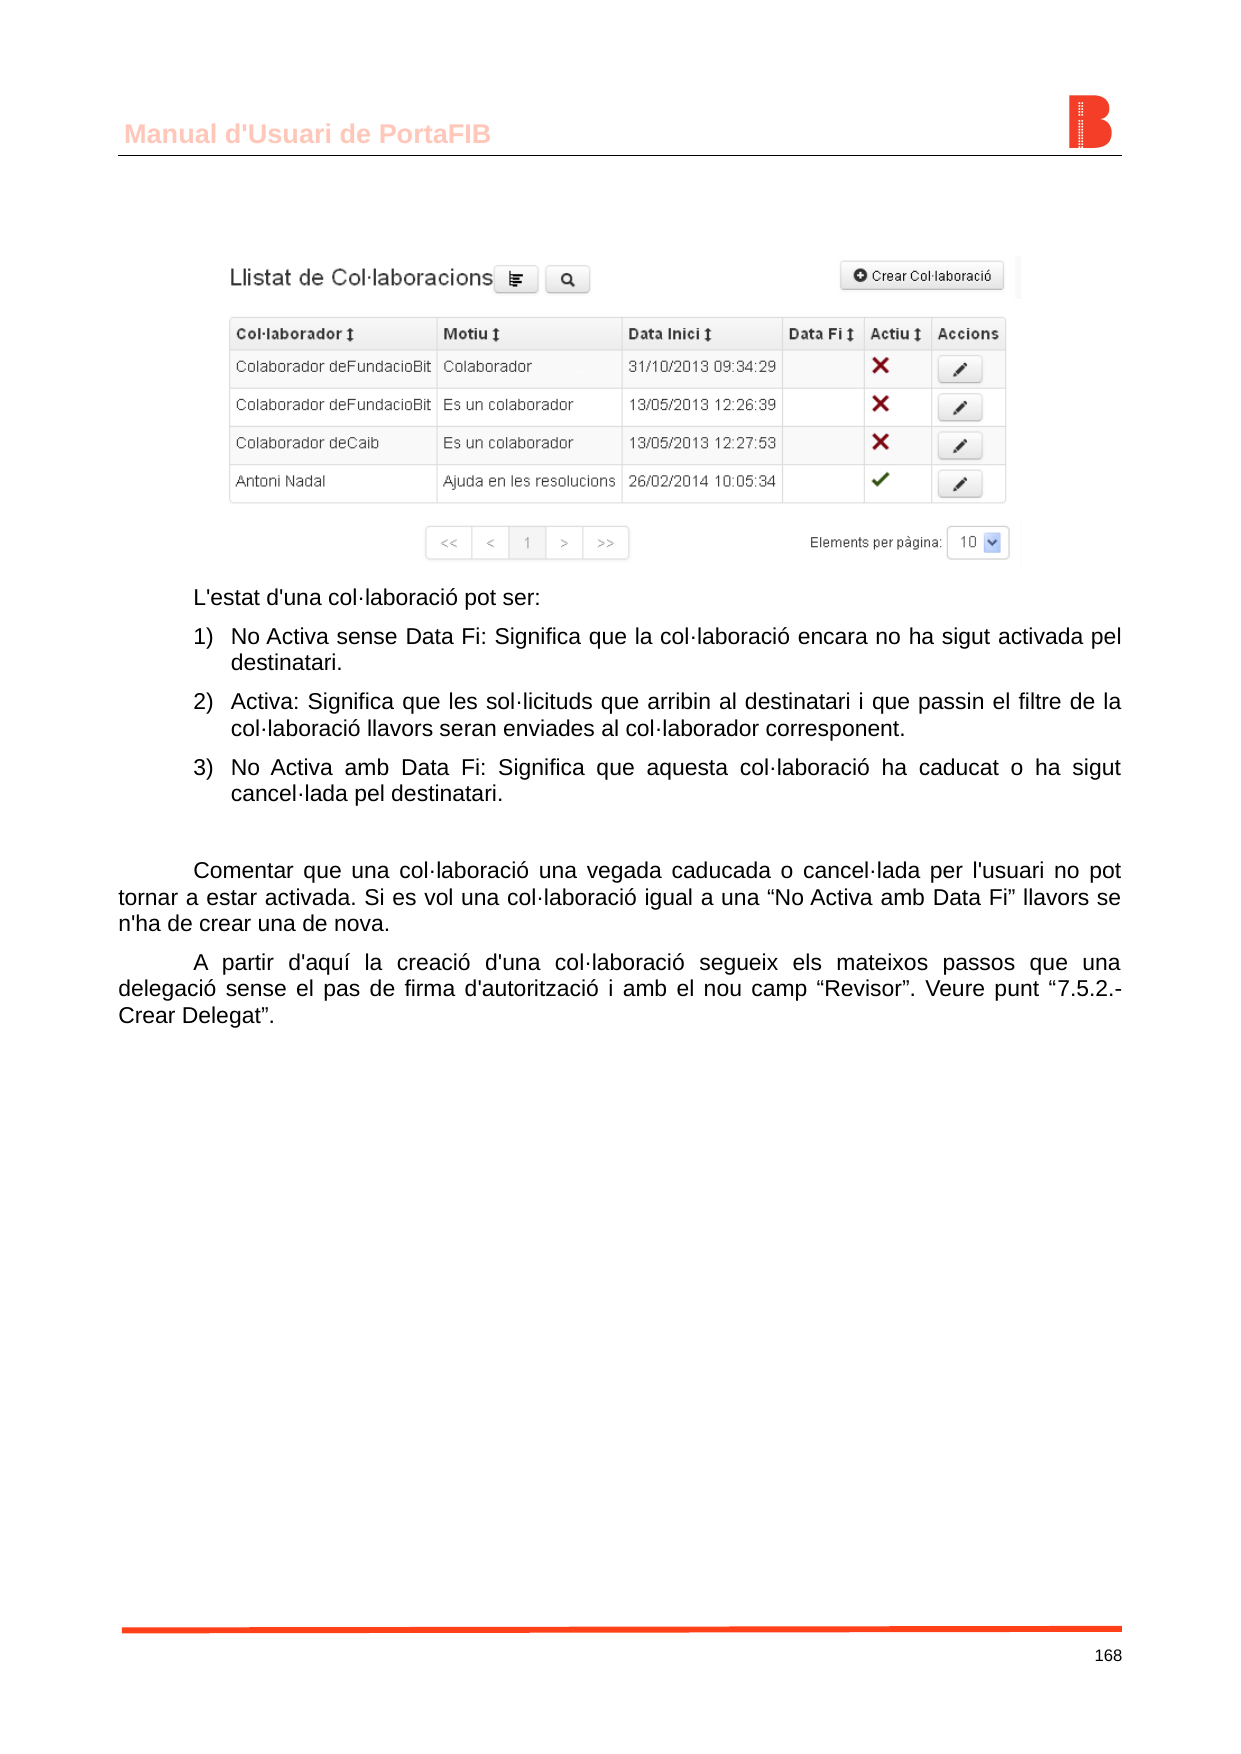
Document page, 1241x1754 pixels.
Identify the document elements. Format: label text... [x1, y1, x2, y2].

picture [219, 254, 1022, 572]
text L'estat d'una col·laboració pot ser: [118, 584, 1122, 611]
text Comentar que una col·laboració una vegada caducada o cancel·lada per l'usuari no pot tornar a estar activada. Si es vol una col·laboració igual a una “No Activa amb Data Fi” llavors se n'ha de crear una de nova. [118, 857, 1122, 937]
list No Activa sense Data Fi: Significa que la col·laboració encara no ha sigut activada pel destinatari. [193, 623, 1122, 676]
text A partir d'aquí la creació d'una col·laboració segueix els mateixos passos que una delegació sense el pas de firma d'autorització i amb el nou camp “Revisor”. Veure punt “7.5.2Crear Delegat”. [118, 949, 1122, 1028]
list Activa: Significa que les sol·licituds que arribin al destinatari i que passin el filtre de la col·laboració llavors seran enviades al col·laborador corresponent. [193, 688, 1122, 741]
picture [1063, 94, 1117, 150]
list No Activa amb Data Fi: Significa que aquesta col·laboració ha caducat o ha sigut cancel·lada pel destinatari. [193, 753, 1122, 806]
